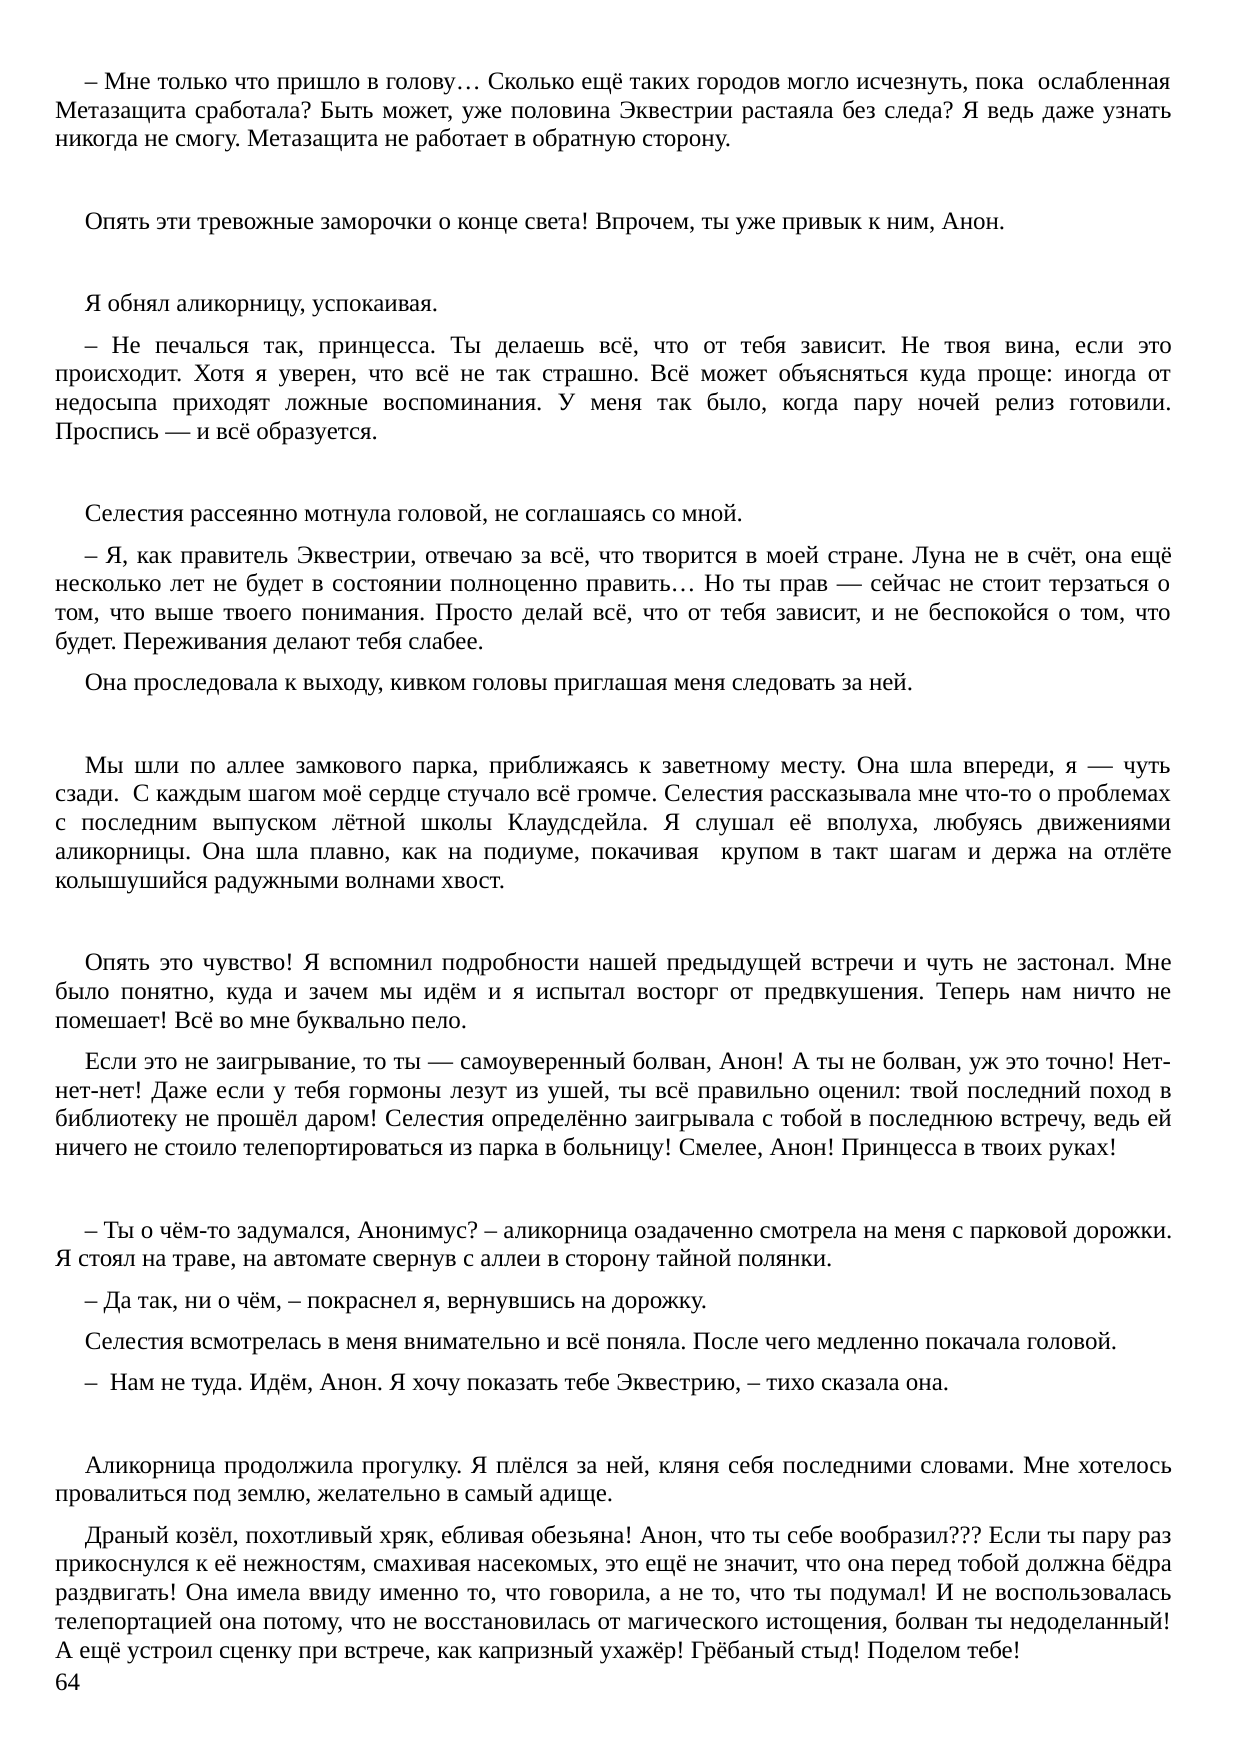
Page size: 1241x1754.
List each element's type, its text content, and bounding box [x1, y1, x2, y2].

text Опять эти тревожные заморочки о конце света! Впрочем, ты уже привык к ним, Анон. [55, 206, 1173, 235]
text Опять это чувство! Я вспомнил подробности нашей предыдущей встречи и чуть не застонал. Мне было понятно, куда и зачем мы идём и я испытал восторг от предвкушения. Теперь нам ничто не помешает! Всё во мне буквально пело. [55, 947, 1173, 1033]
text Аликорница продолжила прогулку. Я плёлся за ней, кляня себя последними словами. Мне хотелось провалиться под землю, желательно в самый адище. [55, 1450, 1173, 1507]
text Драный козёл, похотливый хряк, ебливая обезьяна! Анон, что ты себе вообразил??? Если ты пару раз прикоснулся к её нежностям, смахивая насекомых, это ещё не значит, что она перед тобой должна бёдра раздвигать! Она имела ввиду именно то, что говорила, а не то, что ты подумал! И не воспользовалась телепортацией она потому, что не восстановилась от магического истощения, болван ты недоделанный! А ещё устроил сценку при встрече, как капризный ухажёр! Грёбаный стыд! Поделом тебе! [55, 1520, 1173, 1663]
text Селестия всмотрелась в меня внимательно и всё поняла. После чего медленно покачала головой. [55, 1326, 1173, 1355]
text – Да так, ни о чём, – покраснел я, вернувшись на дорожку. [55, 1285, 1173, 1313]
text – Нам не туда. Идём, Анон. Я хочу показать тебе Эквестрию, – тихо сказала она. [55, 1367, 1173, 1396]
text Она проследовала к выходу, кивком головы приглашая меня следовать за ней. [55, 667, 1173, 696]
text Мы шли по аллее замкового парка, приближаясь к заветному месту. Она шла впереди, я — чуть cзади. С каждым шагом моё сердце стучало всё громче. Селестия рассказывала мне что-то о проблемах с последним выпуском лётной школы Клаудсдейла. Я слушал её вполуха, любуясь движениями аликорницы. Она шла плавно, как на подиуме, покачивая крупом в такт шагам и держа на отлёте колышушийся радужными волнами хвост. [55, 750, 1173, 893]
text Я обнял аликорницу, успокаивая. [55, 288, 1173, 317]
text – Я, как правитель Эквестрии, отвечаю за всё, что творится в моей стране. Луна не в счёт, она ещё несколько лет не будет в состоянии полноценно править… Но ты прав — сейчас не стоит терзаться о том, что выше твоего понимания. Просто делай всё, что от тебя зависит, и не беспокойся о том, что будет. Переживания делают тебя слабее. [55, 540, 1173, 655]
text – Не печалься так, принцесса. Ты делаешь всё, что от тебя зависит. Не твоя вина, если это происходит. Хотя я уверен, что всё не так страшно. Всё может объясняться куда проще: иногда от недосыпа приходят ложные воспоминания. У меня так было, когда пару ночей релиз готовили. Проспись — и всё образуется. [55, 330, 1173, 445]
text – Ты о чём-то задумался, Анонимус? – аликорница озадаченно смотрела на меня с парковой дорожки. Я стоял на траве, на автомате свернув с аллеи в сторону тайной полянки. [55, 1215, 1173, 1272]
text Селестия рассеянно мотнула головой, не соглашаясь со мной. [55, 498, 1173, 527]
text – Мне только что пришло в голову… Сколько ещё таких городов могло исчезнуть, пока ослабленная Метазащита сработала? Быть может, уже половина Эквестрии растаяла без следа? Я ведь даже узнать никогда не смогу. Метазащита не работает в обратную сторону. [55, 66, 1173, 152]
text Если это не заигрывание, то ты — самоуверенный болван, Анон! А ты не болван, уж это точно! Нет-нет-нет! Даже если у тебя гормоны лезут из ушей, ты всё правильно оценил: твой последний поход в библиотеку не прошёл даром! Селестия определённо заигрывала с тобой в последнюю встречу, ведь ей ничего не стоило телепортироваться из парка в больницу! Смелее, Анон! Принцесса в твоих руках! [55, 1046, 1173, 1161]
